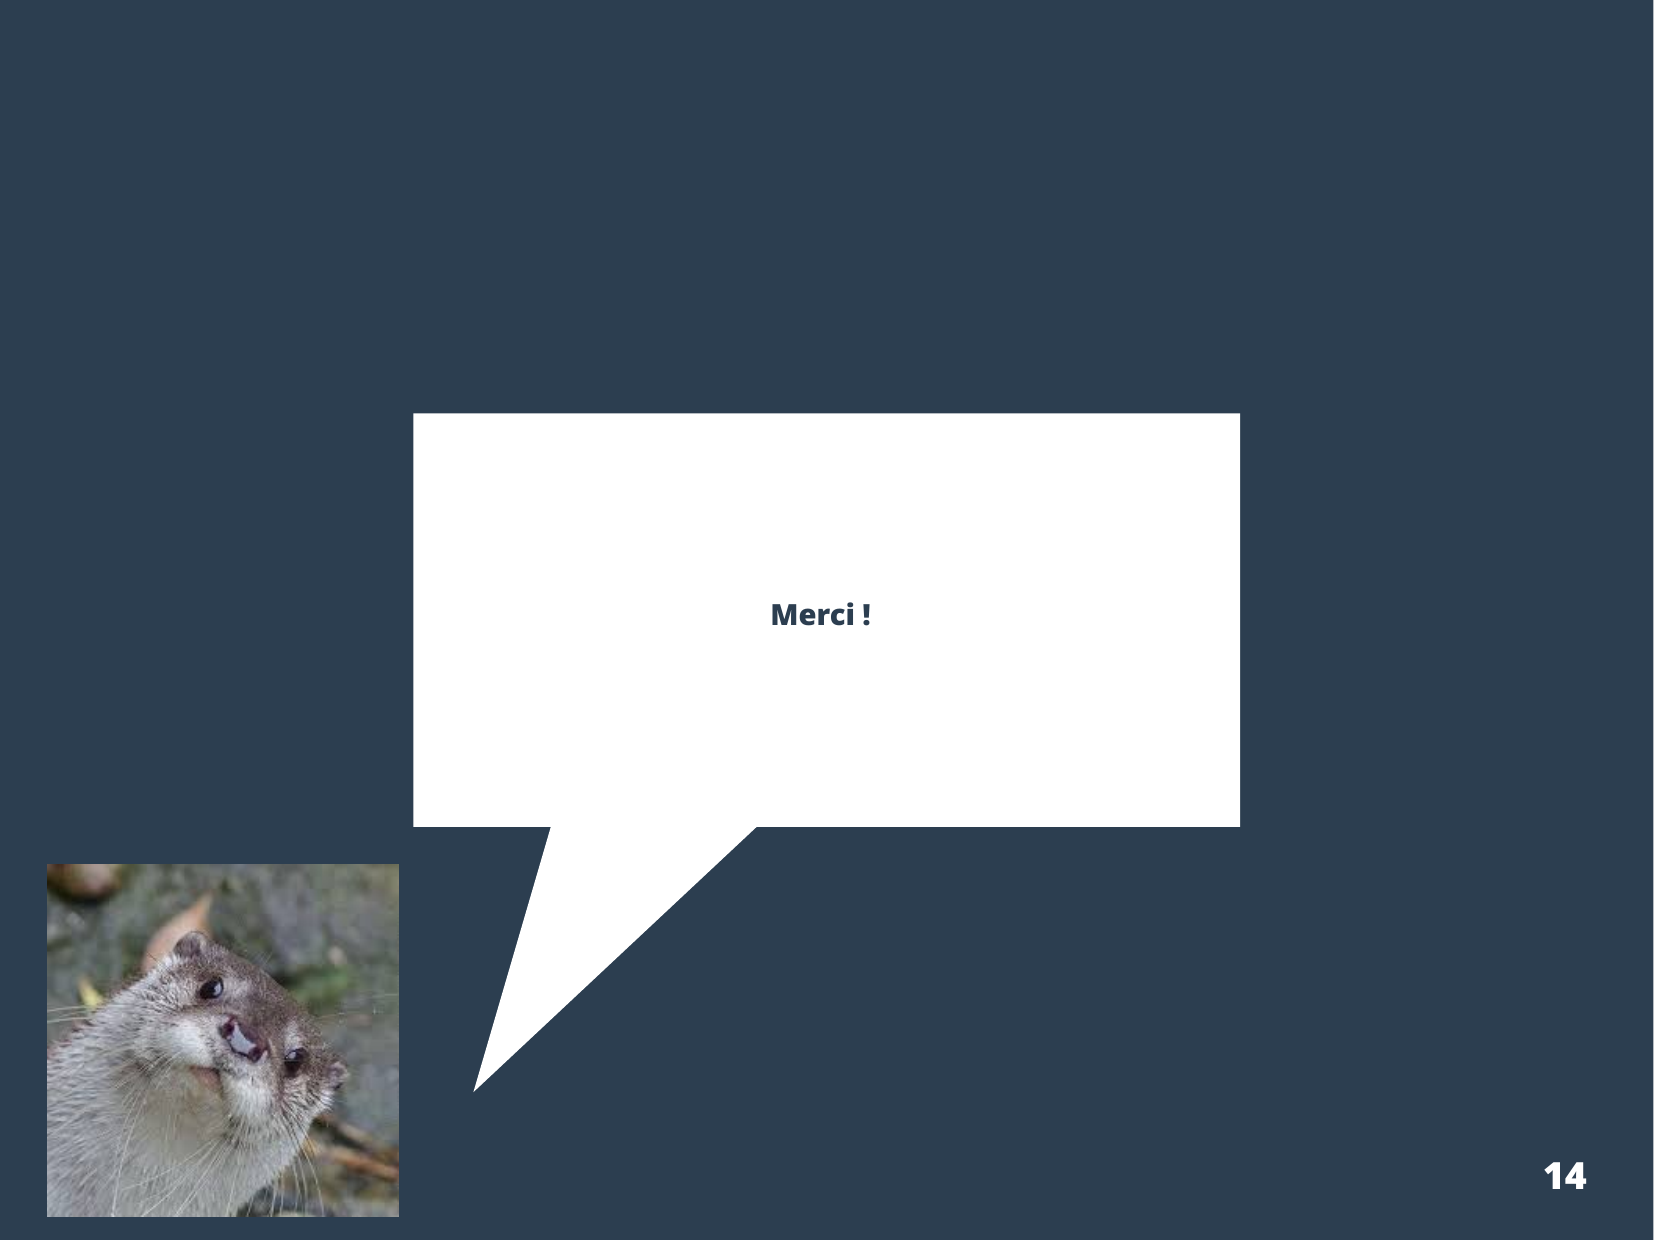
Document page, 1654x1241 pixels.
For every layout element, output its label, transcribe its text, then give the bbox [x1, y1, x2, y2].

picture [47, 864, 399, 1217]
title Merci ! [437, 437, 1205, 792]
